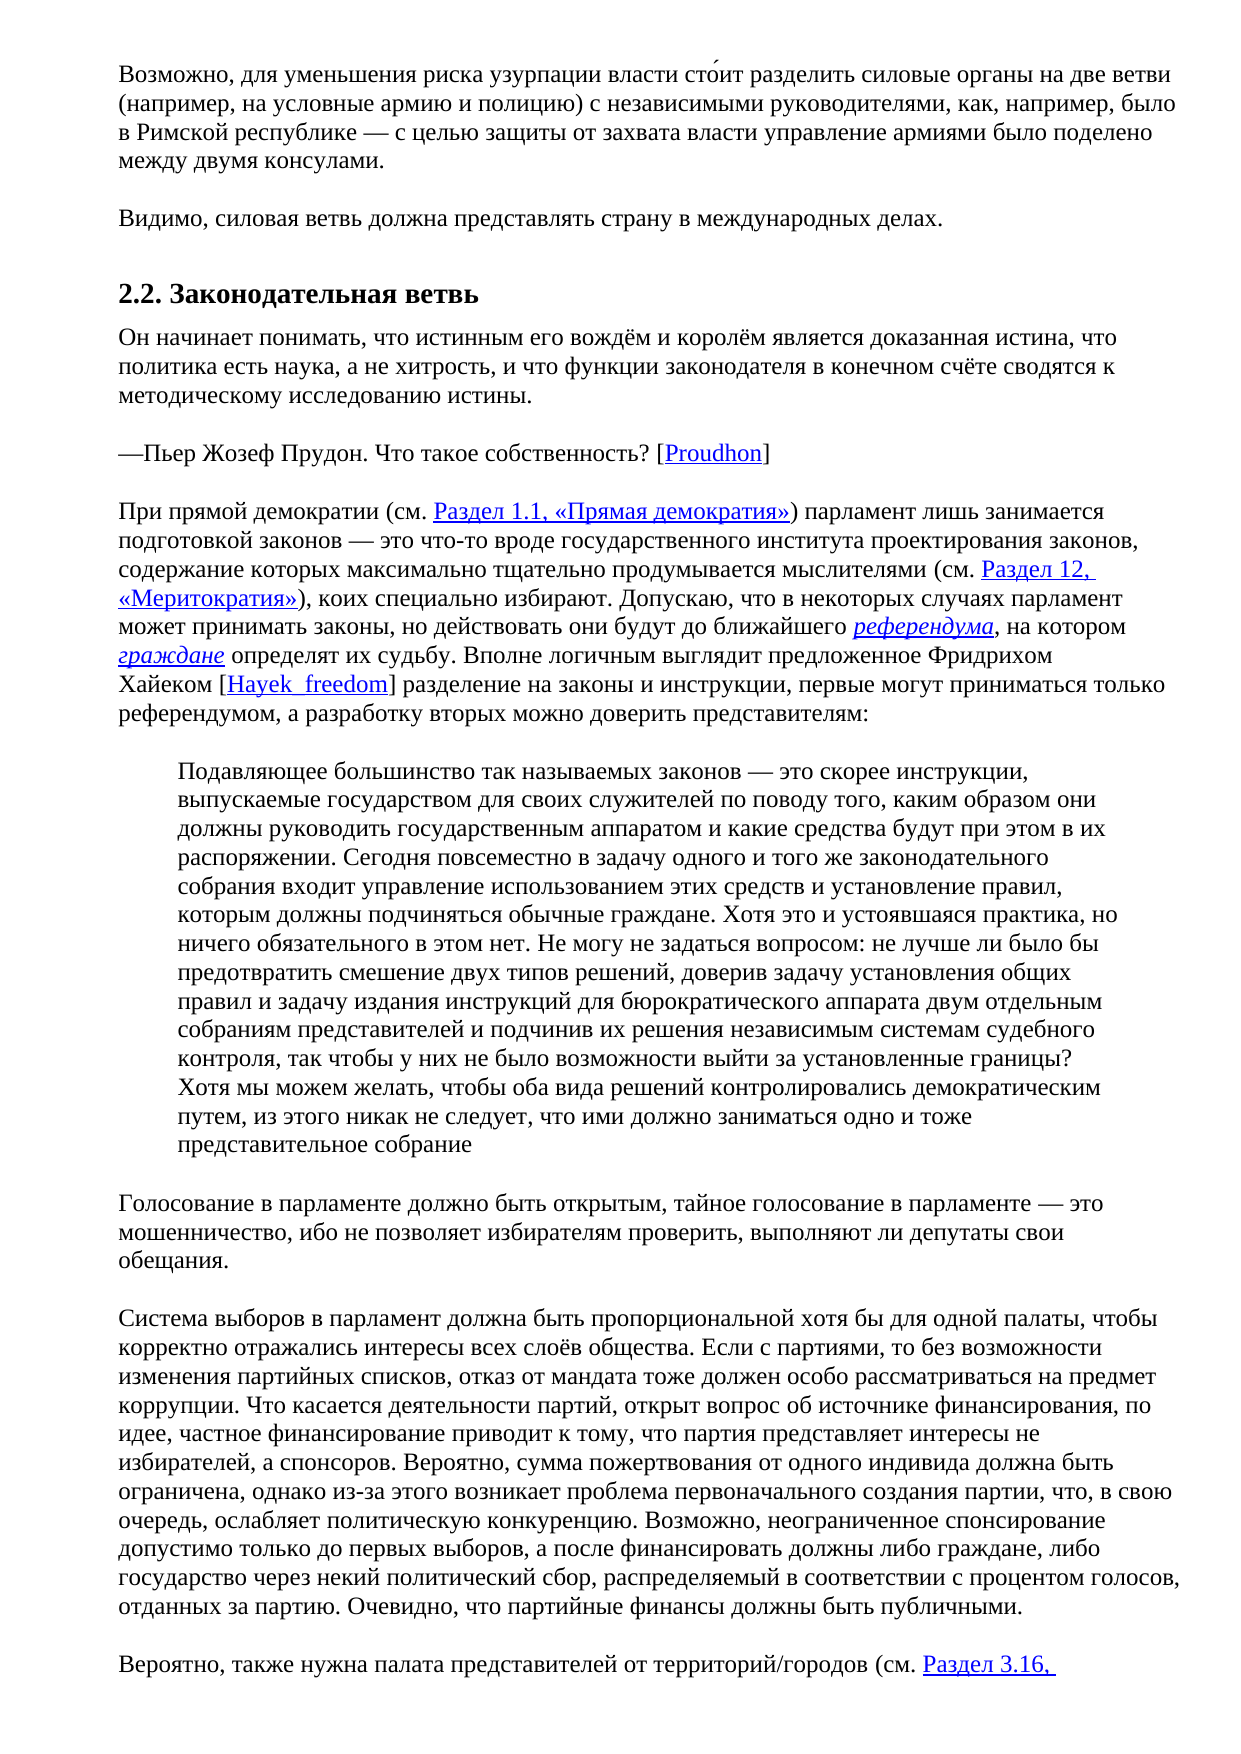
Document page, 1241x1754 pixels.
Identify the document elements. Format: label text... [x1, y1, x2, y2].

text Видимо, силовая ветвь должна представлять страну в международных делах. [118, 203, 1181, 232]
text Система выборов в парламент должна быть пропорциональной хотя бы для одной палаты, чтобы корректно отражались интересы всех слоёв общества. Если с партиями, то без возможности изменения партийных списков, отказ от мандата тоже должен особо рассматриваться на предмет коррупции. Что касается деятельности партий, открыт вопрос об источнике финансирования, по идее, частное финансирование приводит к тому, что партия представляет интересы не избирателей, а спонсоров. Вероятно, сумма пожертвования от одного индивида должна быть ограничена, однако из-за этого возникает проблема первоначального создания партии, что, в свою очередь, ослабляет политическую конкуренцию. Возможно, неограниченное спонсирование допустимо только до первых выборов, а после финансировать должны либо граждане, либо государство через некий политический сбор, распределяемый в соответствии с процентом голосов, отданных за партию. Очевидно, что партийные финансы должны быть публичными. [118, 1303, 1181, 1620]
text —Пьер Жозеф Прудон. Что такое собственность? [Proudhon] [118, 438, 1181, 467]
text Голосование в парламенте должно быть открытым, тайное голосование в парламенте — это мошенничество, ибо не позволяет избирателям проверить, выполняют ли депутаты свои обещания. [118, 1188, 1181, 1274]
subtitle 2.2. Законодательная ветвь [118, 276, 1181, 310]
text Подавляющее большинство так называемых законов — это скорее инструкции, выпускаемые государством для своих служителей по поводу того, каким образом они должны руководить государственным аппаратом и какие средства будут при этом в их распоряжении. Сегодня повсеместно в задачу одного и того же законодательного собрания входит управление использованием этих средств и установление правил, которым должны подчиняться обычные граждане. Хотя это и устоявшаяся практика, но ничего обязательного в этом нет. Не могу не задаться вопросом: не лучше ли было бы предотвратить смешение двух типов решений, доверив задачу установления общих правил и задачу издания инструкций для бюрократического аппарата двум отдельным собраниям представителей и подчинив их решения независимым системам судебного контроля, так чтобы у них не было возможности выйти за установленные границы? Хотя мы можем желать, чтобы оба вида решений контролировались демократическим путем, из этого никак не следует, что ими должно заниматься одно и тоже представительное собрание [177, 756, 1122, 1158]
text Возможно, для уменьшения риска узурпации власти сто́ит разделить силовые органы на две ветви (например, на условные армию и полицию) с независимыми руководителями, как, например, было в Римской республике — с целью защиты от захвата власти управление армиями было поделено между двумя консулами. [118, 59, 1181, 174]
text Он начинает понимать, что истинным его вождём и королём является доказанная истина, что политика есть наука, а не хитрость, и что функции законодателя в конечном счёте сводятся к методическому исследованию истины. [118, 322, 1181, 409]
text Вероятно, также нужна палата представителей от территорий/городов (см. Раздел 3.16, [118, 1649, 1181, 1678]
text При прямой демократии (см. Раздел 1.1, «Прямая демократия») парламент лишь занимается подготовкой законов — это что-то вроде государственного института проектирования законов, содержание которых максимально тщательно продумывается мыслителями (см. Раздел 12, «Меритократия»), коих специально избирают. Допускаю, что в некоторых случаях парламент может принимать законы, но действовать они будут до ближайшего референдума, на котором граждане определят их судьбу. Вполне логичным выглядит предложенное Фридрихом Хайеком [Hayek_freedom] разделение на законы и инструкции, первые могут приниматься только референдумом, а разработку вторых можно доверить представителям: [118, 496, 1181, 726]
